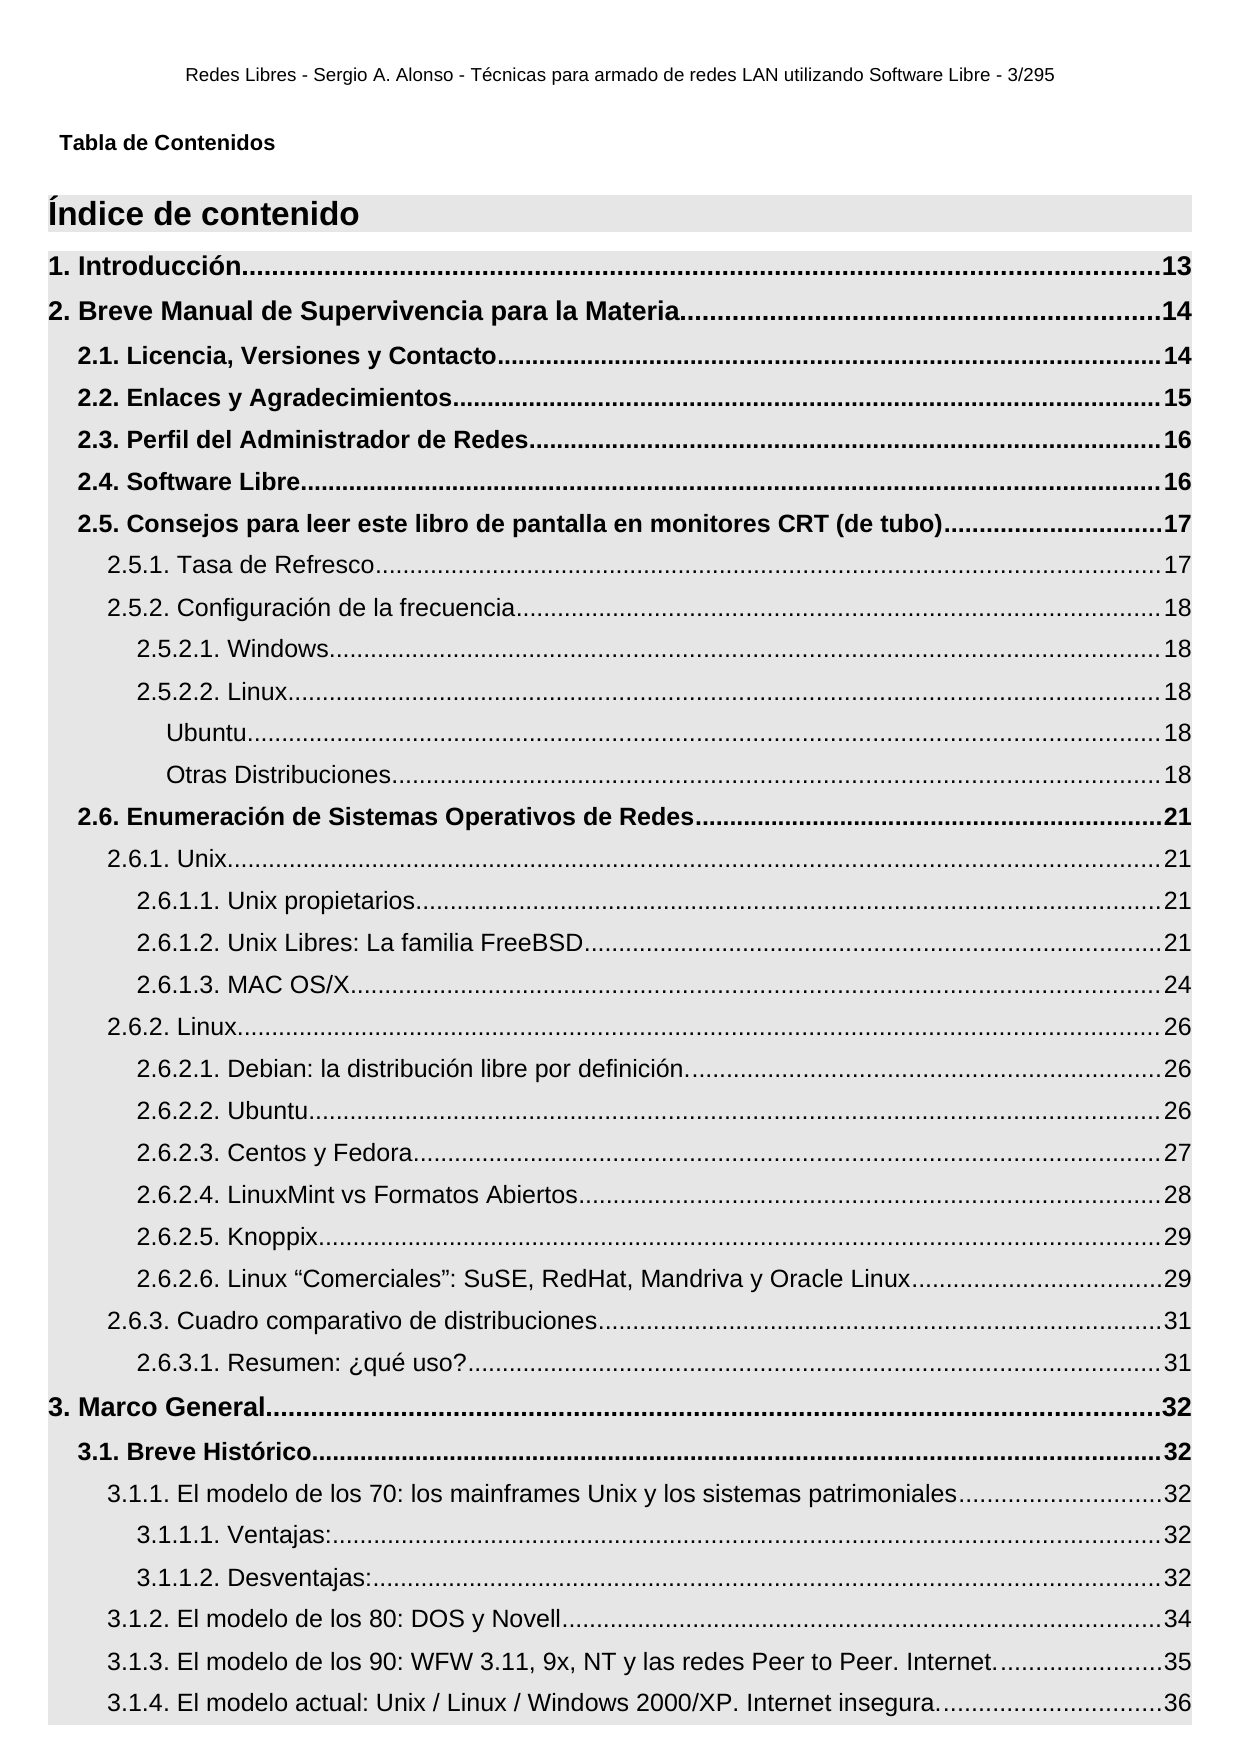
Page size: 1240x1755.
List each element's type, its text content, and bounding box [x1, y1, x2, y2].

text 2.2. Enlaces y Agradecimientos 15 [77, 383, 1192, 411]
text 2.4. Software Libre 16 [77, 467, 1192, 495]
text 2.5.2.1. Windows 18 [136, 635, 1192, 663]
text 2.6.1.1. Unix propietarios 21 [136, 887, 1192, 915]
text 3. Marco General 32 [48, 1392, 1192, 1422]
subtitle Índice de contenido [48, 195, 1192, 232]
text 3.1. Breve Histórico 32 [77, 1437, 1192, 1465]
text 2.5.1. Tasa de Refresco 17 [107, 551, 1192, 579]
text Otras Distribuciones 18 [166, 761, 1192, 789]
text 3.1.1.2. Desventajas: 32 [136, 1563, 1192, 1591]
text 1. Introducción 13 [48, 251, 1192, 281]
text Tabla de Contenidos [59, 133, 1192, 155]
text 2.6.2.6. Linux “Comerciales”: SuSE, RedHat, Mandriva y Oracle Linux 29 [136, 1265, 1192, 1293]
text 2. Breve Manual de Supervivencia para la Materia 14 [48, 296, 1192, 326]
text 2.6.2.4. LinuxMint vs Formatos Abiertos 28 [136, 1181, 1192, 1209]
text 3.1.3. El modelo de los 90: WFW 3.11, 9x, NT y las redes Peer to Peer. Internet. 35 [107, 1647, 1192, 1675]
text 2.5. Consejos para leer este libro de pantalla en monitores CRT (de tubo) 17 [77, 509, 1192, 537]
text 2.6. Enumeración de Sistemas Operativos de Redes 21 [77, 803, 1192, 831]
text 2.1. Licencia, Versiones y Contacto 14 [77, 341, 1192, 369]
text 2.6.2.5. Knoppix 29 [136, 1223, 1192, 1251]
text 2.5.2. Configuración de la frecuencia 18 [107, 593, 1192, 621]
text 2.6.1. Unix 21 [107, 845, 1192, 873]
text 2.6.1.2. Unix Libres: La familia FreeBSD 21 [136, 929, 1192, 957]
text 3.1.1.1. Ventajas: 32 [136, 1521, 1192, 1549]
text 2.3. Perfil del Administrador de Redes 16 [77, 425, 1192, 453]
text 2.6.2.1. Debian: la distribución libre por definición. 26 [136, 1055, 1192, 1083]
text 2.6.2.2. Ubuntu 26 [136, 1097, 1192, 1125]
text 3.1.4. El modelo actual: Unix / Linux / Windows 2000/XP. Internet insegura. 36 [107, 1689, 1192, 1717]
text 2.6.3. Cuadro comparativo de distribuciones 31 [107, 1307, 1192, 1335]
text 2.6.2.3. Centos y Fedora 27 [136, 1139, 1192, 1167]
text 3.1.2. El modelo de los 80: DOS y Novell 34 [107, 1605, 1192, 1633]
text 2.6.3.1. Resumen: ¿qué uso? 31 [136, 1349, 1192, 1377]
text Ubuntu 18 [166, 719, 1192, 747]
text 2.6.2. Linux 26 [107, 1013, 1192, 1041]
text 3.1.1. El modelo de los 70: los mainframes Unix y los sistemas patrimoniales 32 [107, 1479, 1192, 1507]
text 2.5.2.2. Linux 18 [136, 677, 1192, 705]
text 2.6.1.3. MAC OS/X 24 [136, 971, 1192, 999]
